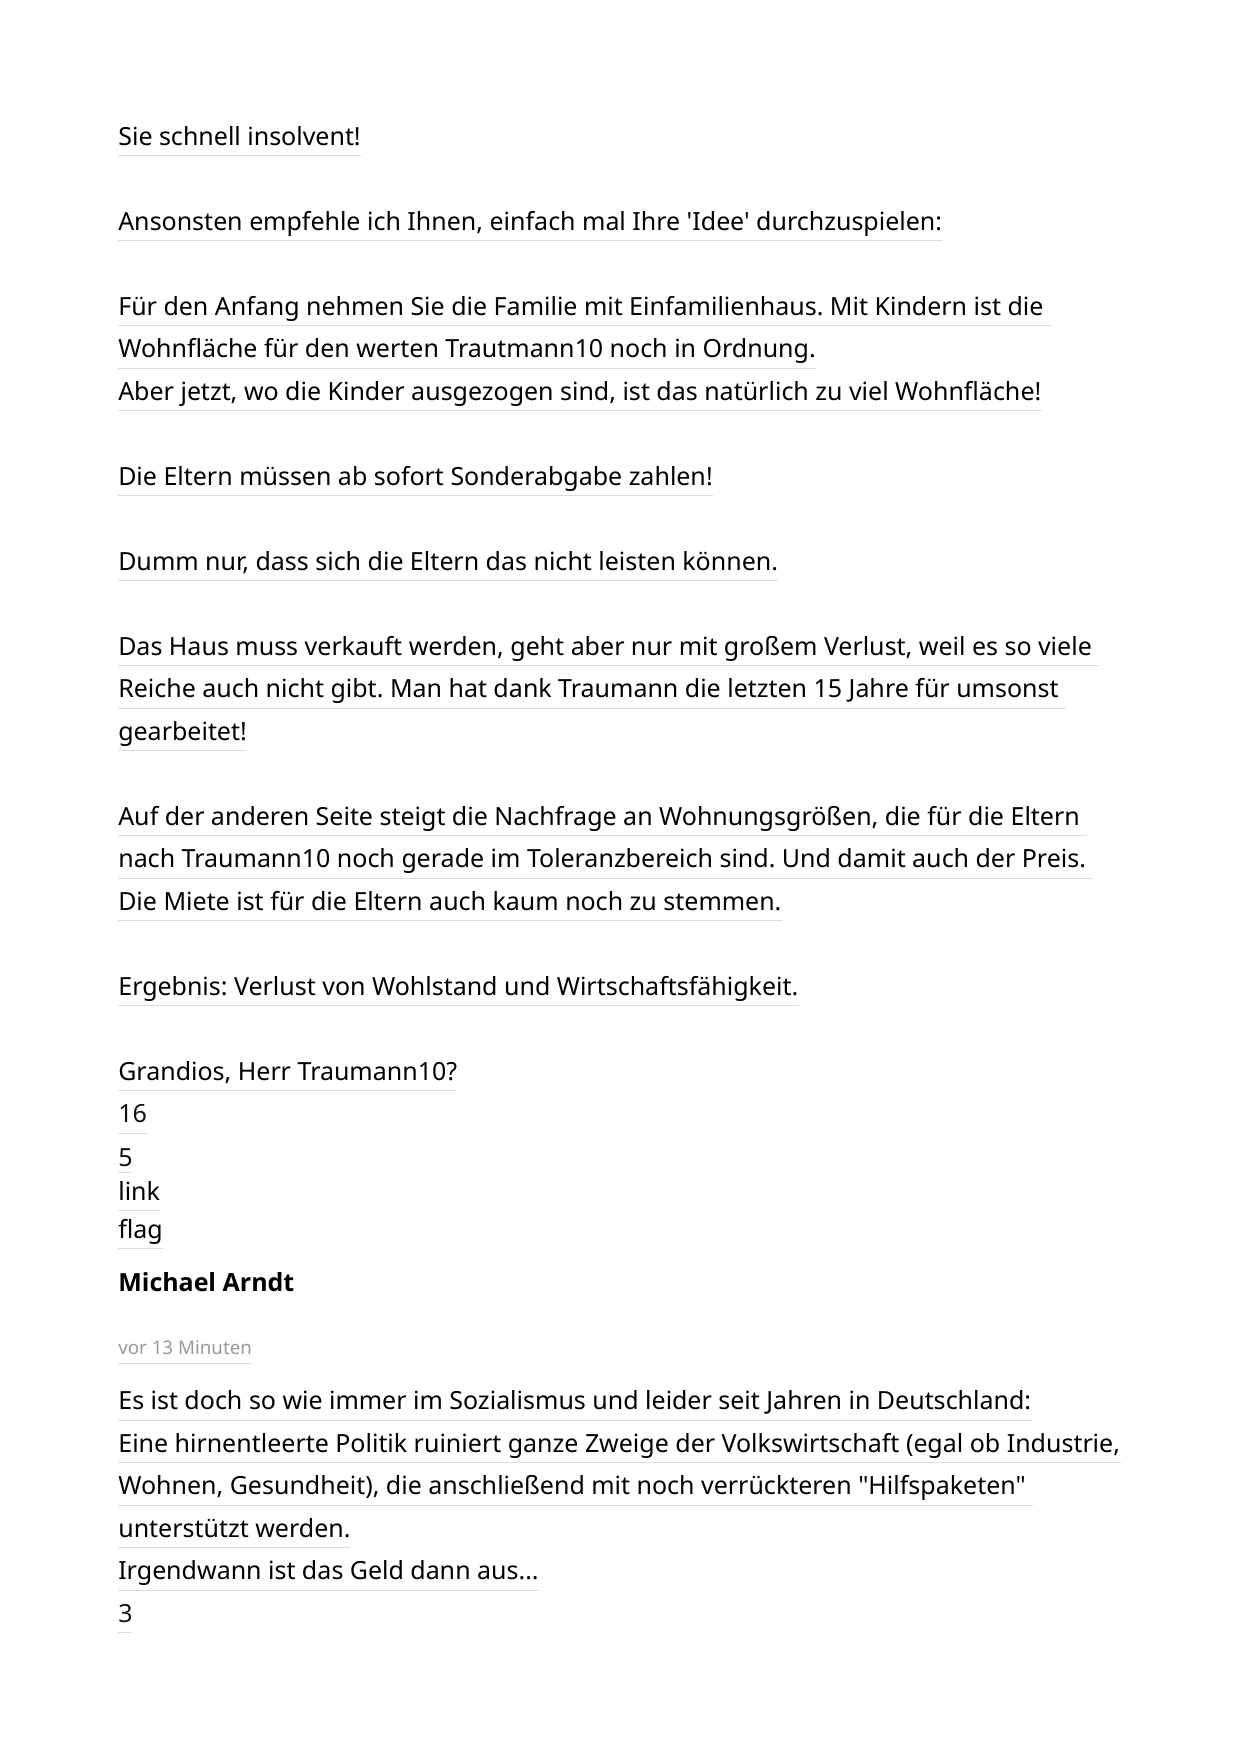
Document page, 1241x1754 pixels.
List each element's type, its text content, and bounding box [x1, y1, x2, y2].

text link [118, 1173, 1122, 1211]
text 5 [118, 1138, 1122, 1173]
text 16 [118, 1096, 1122, 1134]
text Michael Arndt [118, 1265, 1122, 1299]
text Sie schnell insolvent! Ansonsten empfehle ich Ihnen, einfach mal Ihre 'Idee' durchzuspielen: Für den Anfang nehmen Sie die Familie mit Einfamilienhaus. Mit Kindern ist die Wohnfläche für den werten Trautmann10 noch in Ordnung. Aber jetzt, wo die Kinder ausgezogen sind, ist das natürlich zu viel Wohnfläche! Die Eltern müssen ab sofort Sonderabgabe zahlen! Dumm nur, dass sich die Eltern das nicht leisten können. Das Haus muss verkauft werden, geht aber nur mit großem Verlust, weil es so viele Reiche auch nicht gibt. Man hat dank Traumann die letzten 15 Jahre für umsonst gearbeitet! Auf der anderen Seite steigt die Nachfrage an Wohnungsgrößen, die für die Eltern nach Traumann10 noch gerade im Toleranzbereich sind. Und damit auch der Preis. Die Miete ist für die Eltern auch kaum noch zu stemmen. Ergebnis: Verlust von Wohlstand und Wirtschaftsfähigkeit. Grandios, Herr Traumann10? [118, 118, 1122, 1091]
text 3 [118, 1596, 1122, 1633]
text Es ist doch so wie immer im Sozialismus und leider seit Jahren in Deutschland: Eine hirnentleerte Politik ruiniert ganze Zweige der Volkswirtschaft (egal ob Industrie, Wohnen, Gesundheit), die anschließend mit noch verrückteren "Hilfspaketen" unterstützt werden. Irgendwann ist das Geld dann aus... [118, 1383, 1122, 1591]
text vor 13 Minuten [118, 1334, 1117, 1364]
text flag [118, 1211, 1122, 1249]
